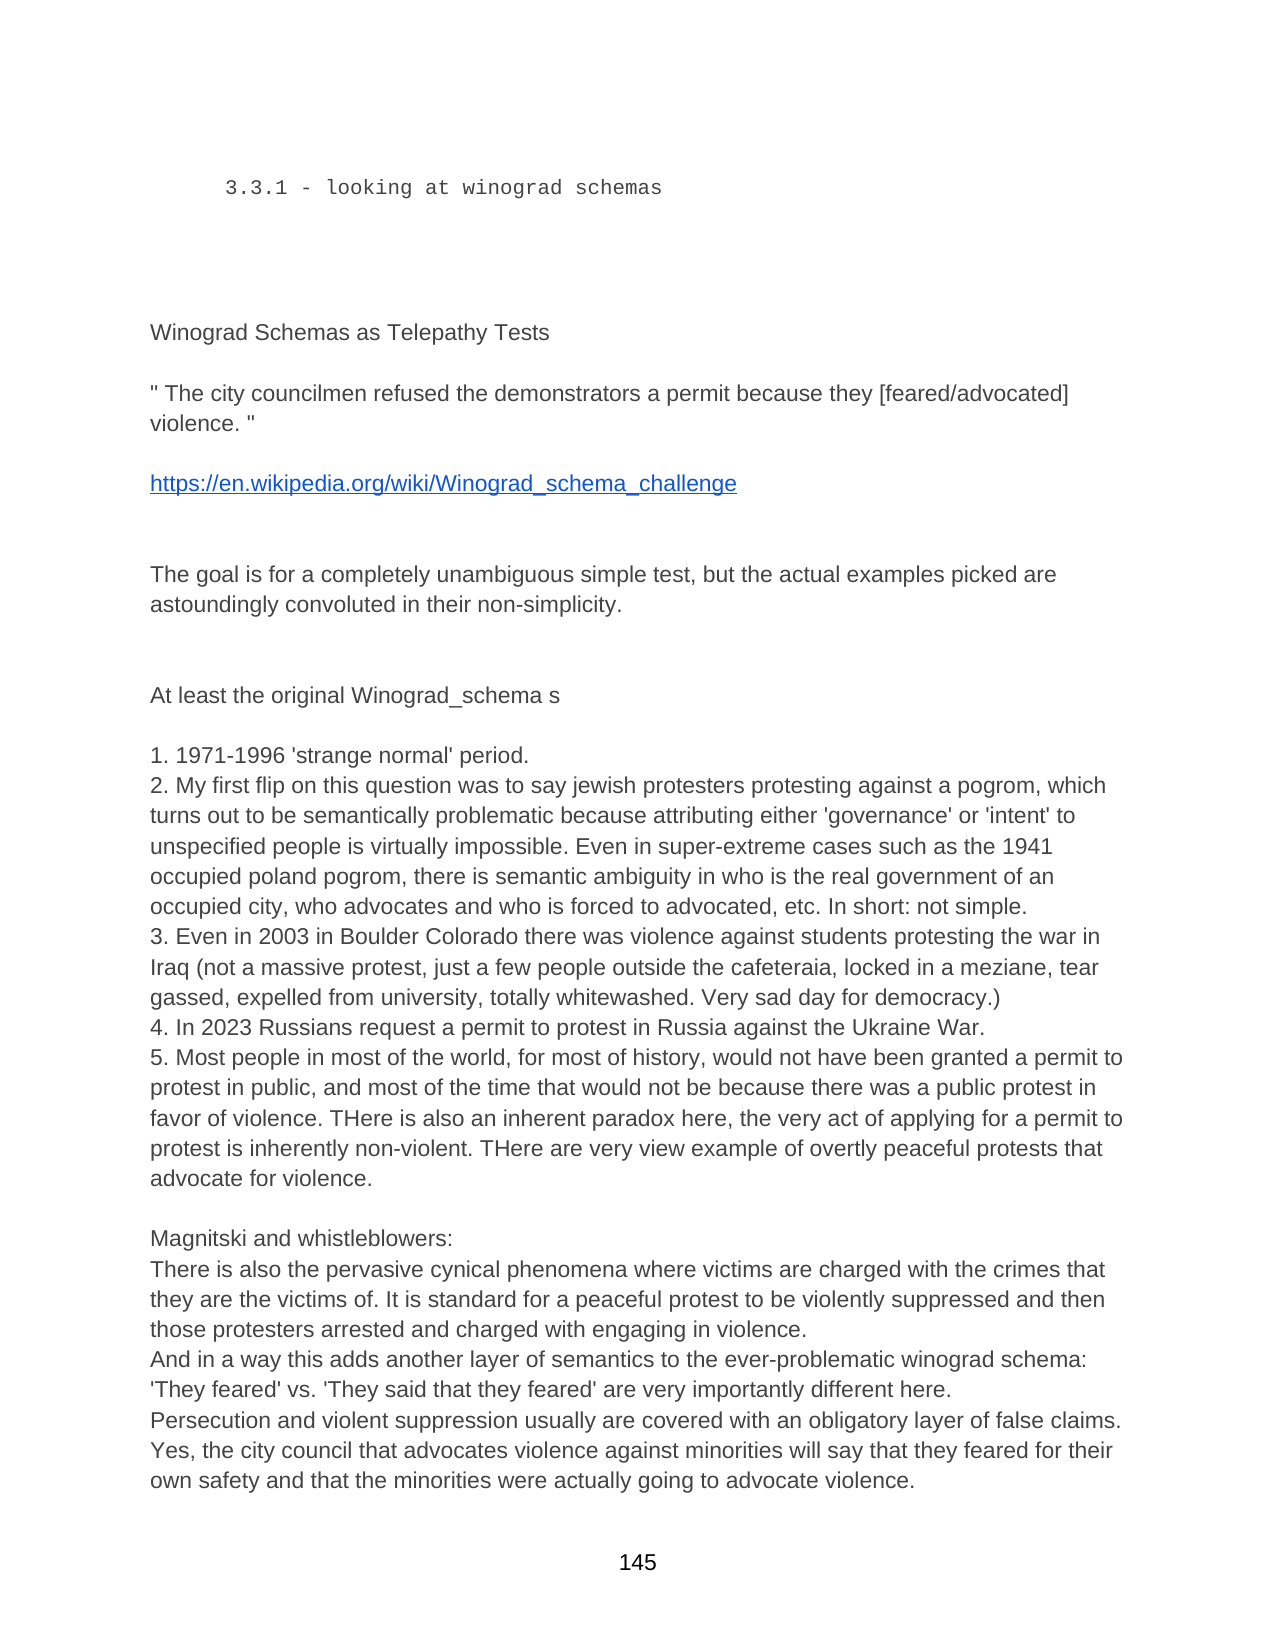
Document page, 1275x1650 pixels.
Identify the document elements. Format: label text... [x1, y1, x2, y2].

text 4. In 2023 Russians request a permit to protest in Russia against the Ukraine War. [150, 1014, 1125, 1040]
text https://en.wikipedia.org/wiki/Winograd_schema_challenge [150, 470, 1125, 497]
text Winograd Schemas as Telepathy Tests [150, 319, 1125, 346]
text 5. Most people in most of the world, for most of history, would not have been granted a permit to protest in public, and most of the time that would not be because there was a public protest in favor of violence. THere is also an inherent paradox here, the very act of applying for a permit to protest is inherently non-violent. THere are very view example of overtly peaceful protests that advocate for violence. [150, 1044, 1125, 1191]
text 3.3.1 - looking at winograd schemas [150, 177, 1125, 201]
text " The city councilmen refused the demonstrators a permit because they [feared/advocated] violence. " [150, 379, 1125, 436]
text Yes, the city council that advocates violence against minorities will say that they feared for their own safety and that the minorities were actually going to advocate violence. [150, 1437, 1125, 1493]
text Magnitski and whistleblowers: [150, 1225, 1125, 1252]
text And in a way this adds another layer of semantics to the ever-problematic winograd schema: [150, 1346, 1125, 1373]
text There is also the pervasive cynical phenomena where victims are charged with the crimes that they are the victims of. It is standard for a peaceful protest to be violently suppressed and then those protesters arrested and charged with engaging in violence. [150, 1256, 1125, 1342]
text The goal is for a completely unambiguous simple test, but the actual examples picked are astoundingly convoluted in their non-simplicity. [150, 561, 1125, 617]
text 2. My first flip on this question was to say jewish protesters protesting against a pogrom, which turns out to be semantically problematic because attributing either 'governance' or 'intent' to unspecified people is virtually impossible. Even in super-extreme cases such as the 1941 occupied poland pogrom, there is semantic ambiguity in who is the real government of an occupied city, who advocates and who is forced to advocated, etc. In short: not simple. [150, 772, 1125, 919]
text At least the original Winograd_schema s [150, 682, 1125, 708]
text Persecution and violent suppression usually are covered with an obligatory layer of false claims. [150, 1407, 1125, 1433]
text 'They feared' vs. 'They said that they feared' are very importantly different here. [150, 1376, 1125, 1403]
text 3. Even in 2003 in Boulder Colorado there was violence against students protesting the war in Iraq (not a massive protest, just a few people outside the cafeteraia, locked in a meziane, tear gassed, expelled from university, totally whitewashed. Very sad day for democracy.) [150, 923, 1125, 1010]
text 1. 1971-1996 'strange normal' period. [150, 742, 1125, 768]
